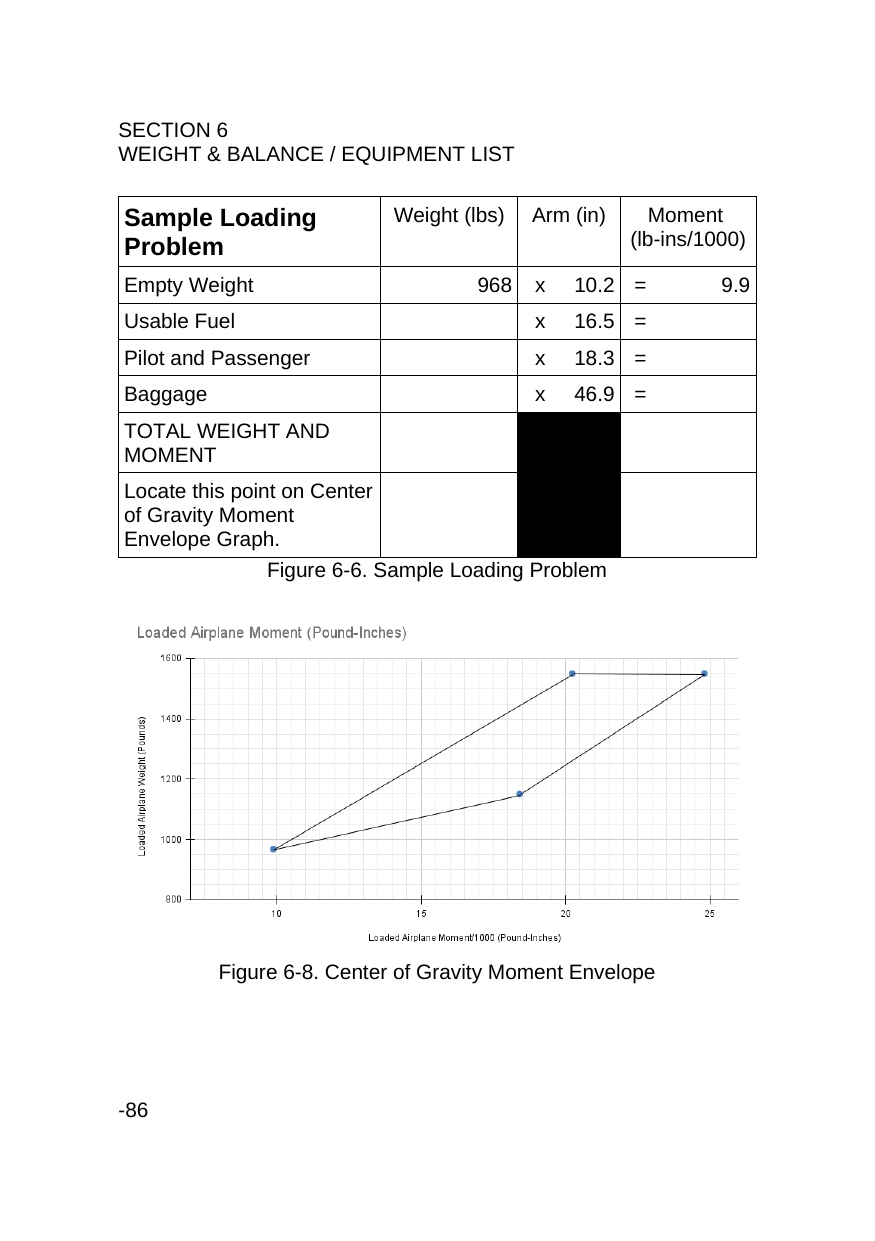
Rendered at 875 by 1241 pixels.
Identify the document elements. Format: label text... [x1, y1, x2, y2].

table_cell [621, 473, 756, 557]
table_cell = [621, 376, 756, 412]
table_cell Pilot and Passenger [119, 340, 380, 375]
table_cell 968 [381, 267, 517, 302]
table_cell [621, 413, 756, 472]
table_cell = [621, 340, 756, 375]
table_cell [518, 413, 620, 472]
table_cell [381, 340, 517, 375]
table_cell Usable Fuel [119, 304, 380, 339]
table_cell [381, 304, 517, 339]
table_cell x 46.9 [518, 376, 620, 412]
table_cell [518, 473, 620, 557]
table_cell [381, 473, 517, 557]
table_cell TOTAL WEIGHT AND MOMENT [119, 413, 380, 472]
table_cell x 10.2 [518, 267, 620, 302]
picture [118, 605, 756, 961]
table_cell Empty Weight [119, 267, 380, 302]
table_header Moment (lb-ins/1000) [621, 197, 756, 266]
table_cell = 9.9 [621, 267, 756, 302]
table_cell = [621, 304, 756, 339]
table_header Weight (lbs) [381, 197, 517, 266]
table_cell [381, 413, 517, 472]
table_header Arm (in) [518, 197, 620, 266]
table_cell x 16.5 [518, 304, 620, 339]
table_header Sample Loading Problem [119, 197, 380, 266]
text Figure 6-8. Center of Gravity Moment Envelope [118, 961, 756, 984]
text Figure 6-6. Sample Loading Problem [118, 558, 756, 582]
table_cell Baggage [119, 376, 380, 412]
table_cell [381, 376, 517, 412]
table_cell x 18.3 [518, 340, 620, 375]
table_cell Locate this point on Center of Gravity Moment Envelope Graph. [119, 473, 380, 557]
